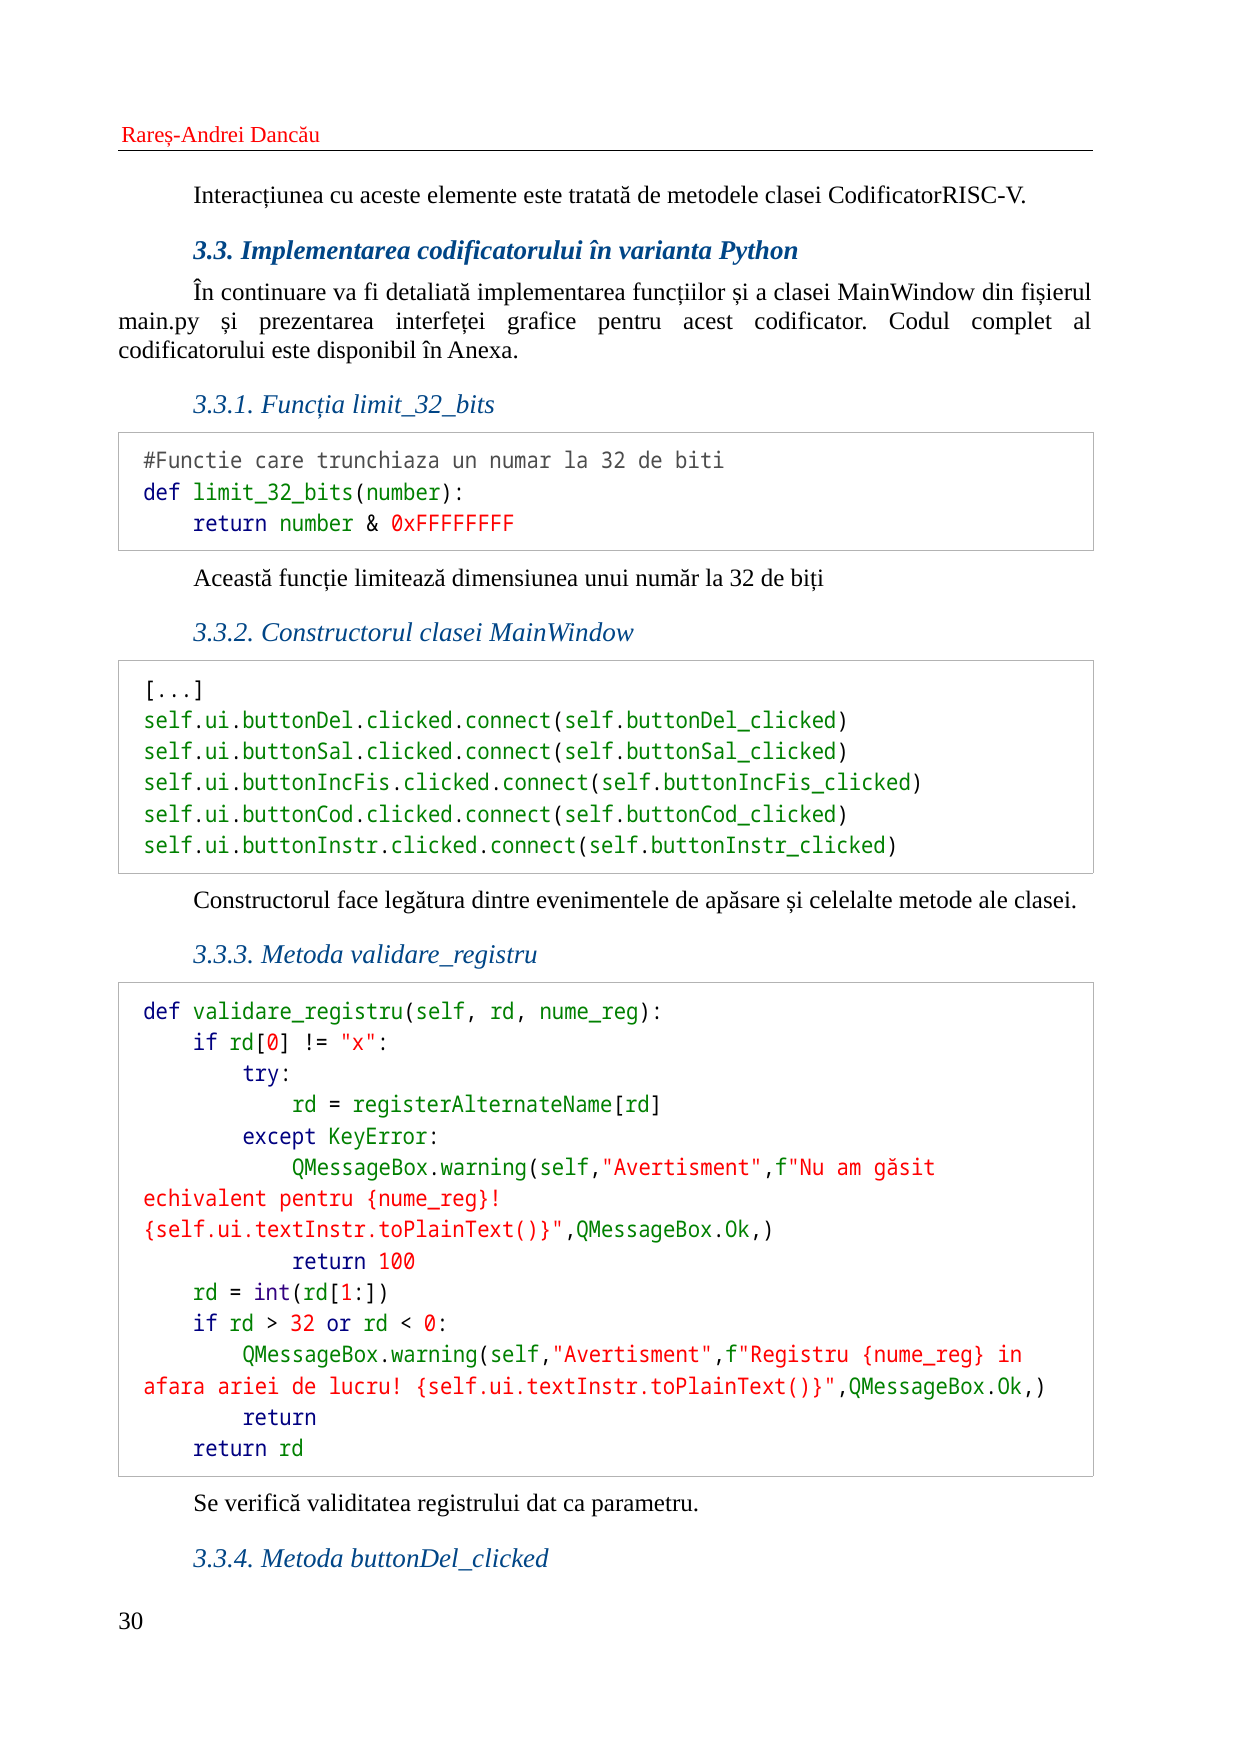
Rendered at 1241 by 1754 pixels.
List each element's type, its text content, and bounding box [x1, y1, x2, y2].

subtitle Constructorul clasei MainWindow [193, 617, 1093, 648]
subtitle Metoda buttonDel_clicked [193, 1542, 1093, 1573]
subtitle Implementarea codificatorului în varianta Python [193, 234, 1093, 265]
text self.ui.buttonSal.clicked.connect(self.buttonSal_clicked) [119, 723, 1093, 754]
text Se verifică validitatea registrului dat ca parametru. [118, 1488, 1093, 1517]
text if rd > 32 or rd < 0: [119, 1294, 1093, 1326]
text #Functie care trunchiaza un numar la 32 de biti [119, 433, 1093, 463]
text return [119, 1388, 1093, 1419]
text QMessageBox.warning(self,"Avertisment",f"Registru {nume_reg} in afara ariei de lucru! {self.ui.textInstr.toPlainText()}",QMessageBox.Ok,) [119, 1326, 1093, 1388]
subtitle Metoda validare_registru [193, 938, 1093, 970]
text def validare_registru(self, rd, nume_reg): [119, 983, 1093, 1013]
text if rd[0] != "x": [119, 1013, 1093, 1044]
text except KeyError: [119, 1107, 1093, 1138]
text rd = int(rd[1:]) [119, 1263, 1093, 1294]
text [...] [119, 661, 1093, 691]
text self.ui.buttonCod.clicked.connect(self.buttonCod_clicked) [119, 785, 1093, 816]
subtitle Funcția limit_32_bits [193, 388, 1093, 419]
text rd = registerAlternateName[rd] [119, 1076, 1093, 1107]
text def limit_32_bits(number): [119, 463, 1093, 494]
text Constructorul face legătura dintre evenimentele de apăsare și celelalte metode ale clasei. [118, 885, 1093, 914]
text self.ui.buttonInstr.clicked.connect(self.buttonInstr_clicked) [119, 816, 1093, 873]
text self.ui.buttonIncFis.clicked.connect(self.buttonIncFis_clicked) [119, 754, 1093, 785]
text self.ui.buttonDel.clicked.connect(self.buttonDel_clicked) [119, 691, 1093, 723]
text return number & 0xFFFFFFFF [119, 494, 1093, 550]
text try: [119, 1044, 1093, 1076]
text return 100 [119, 1232, 1093, 1263]
text QMessageBox.warning(self,"Avertisment",f"Nu am găsit echivalent pentru {nume_reg}! {self.ui.textInstr.toPlainText()}",QMessageBox.Ok,) [119, 1138, 1093, 1232]
text În continuare va fi detaliată implementarea funcțiilor și a clasei MainWindow din fișierul main.py și prezentarea interfeței grafice pentru acest codificator. Codul complet al codificatorului este disponibil în Anexa. [118, 277, 1093, 363]
text Interacțiunea cu aceste elemente este tratată de metodele clasei CodificatorRISC-V. [118, 180, 1093, 209]
text return rd [119, 1419, 1093, 1476]
text Această funcție limitează dimensiunea unui număr la 32 de biți [118, 563, 1093, 592]
